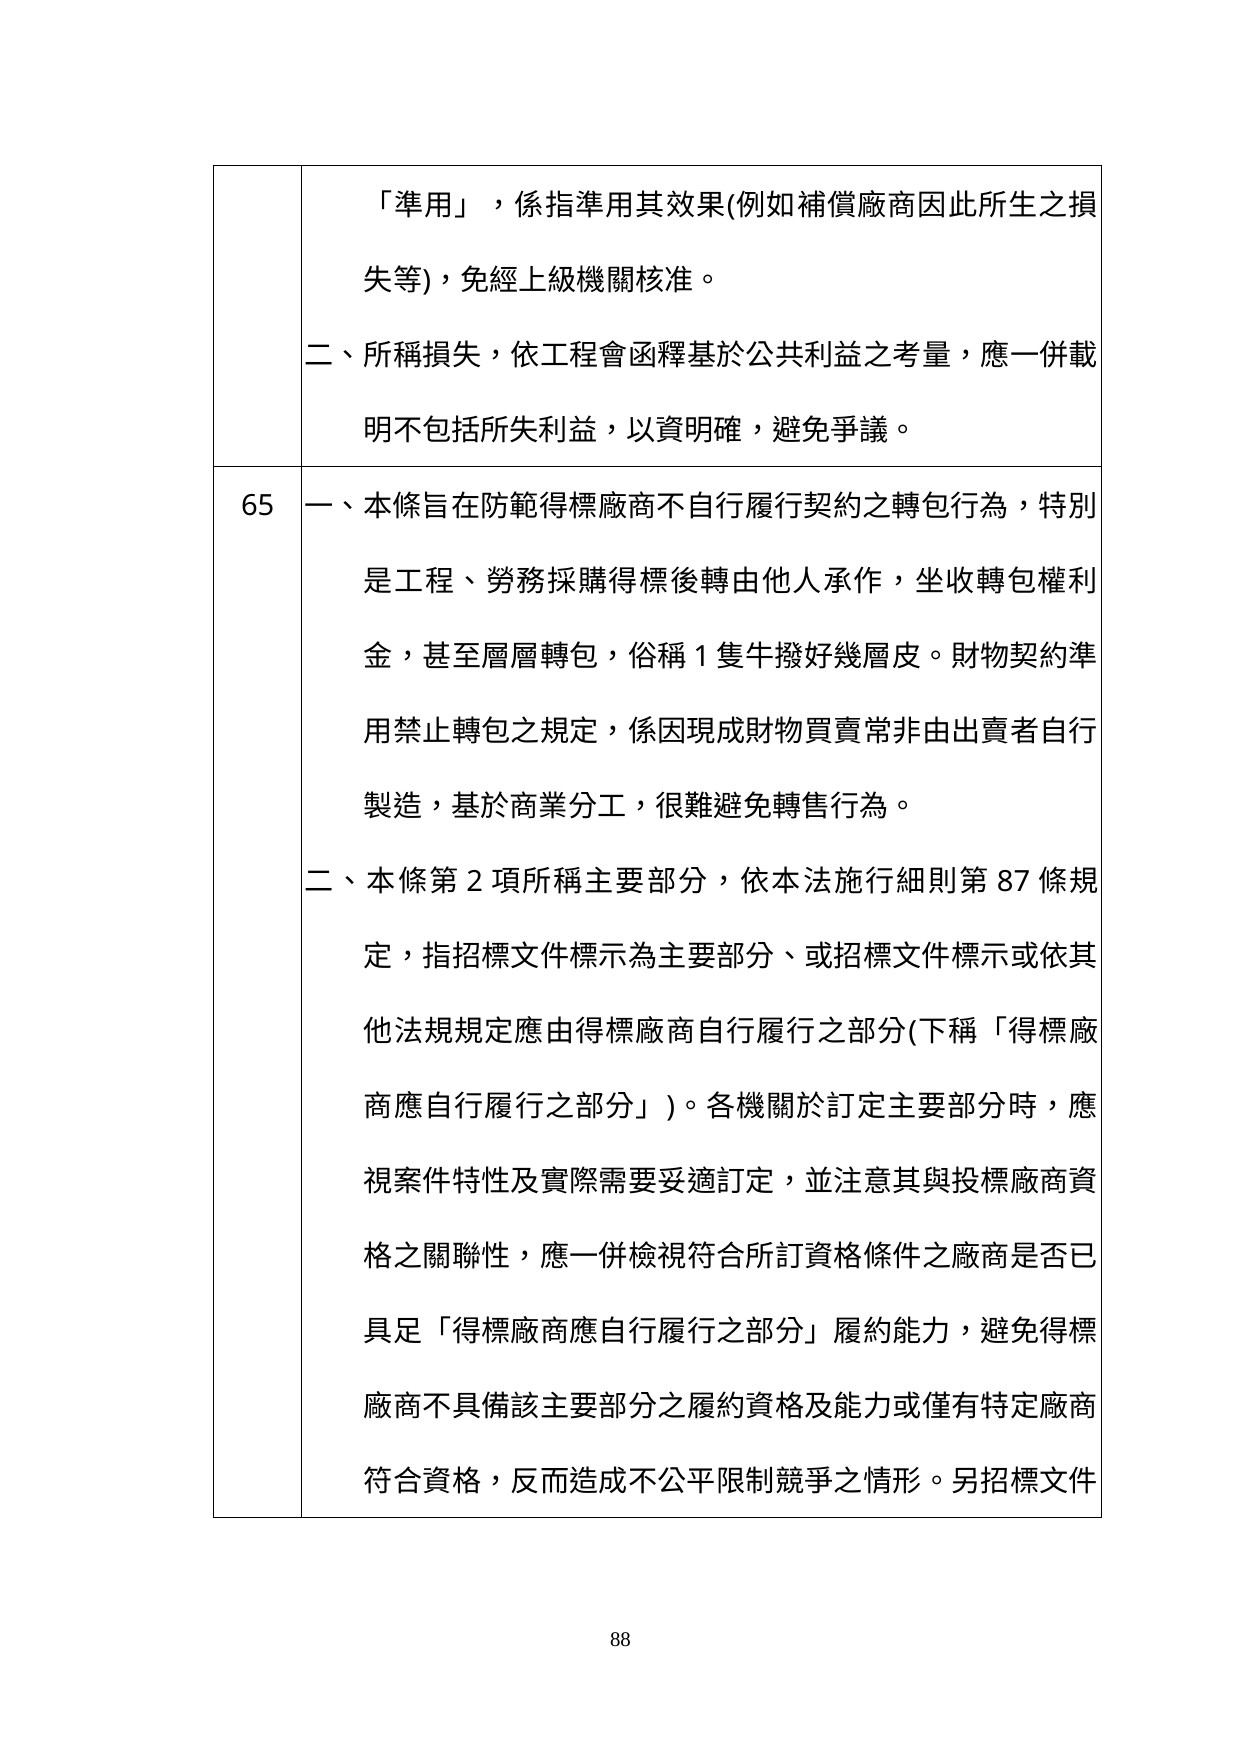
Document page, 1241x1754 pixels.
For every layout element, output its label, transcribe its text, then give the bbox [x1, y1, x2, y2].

table_cell 65 [214, 467, 301, 1517]
table_cell [214, 166, 301, 466]
table_cell 一、本條旨在防範得標廠商不自行履行契約之轉包行為，特別是工程、勞務採購得標後轉由他人承作，坐收轉包權利金，甚至層層轉包，俗稱1隻牛撥好幾層皮。財物契約準用禁止轉包之規定，係因現成財物買賣常非由出賣者自行製造，基於商業分工，很難避免轉售行為。 二、本條第2項所稱主要部分，依本法施行細則第87條規定，指招標文件標示為主要部分、或招標文件標示或依其他法規規定應由得標廠商自行履行之部分(下稱「得標廠商應自行履行之部分」)。各機關於訂定主要部分時，應視案件特性及實際需要妥適訂定，並注意其與投標廠商資格之關聯性，應一併檢視符合所訂資格條件之廠商是否已具足「得標廠商應自行履行之部分」履約能力，避免得標廠商不具備該主要部分之履約資格及能力或僅有特定廠商符合資格，反而造成不公平限制競爭之情形。另招標文件 [302, 467, 1101, 1517]
table_cell 「準用」，係指準用其效果(例如補償廠商因此所生之損失等)，免經上級機關核准。 所稱損失，依工程會函釋基於公共利益之考量，應一併載明不包括所失利益，以資明確，避免爭議。 [302, 166, 1101, 466]
